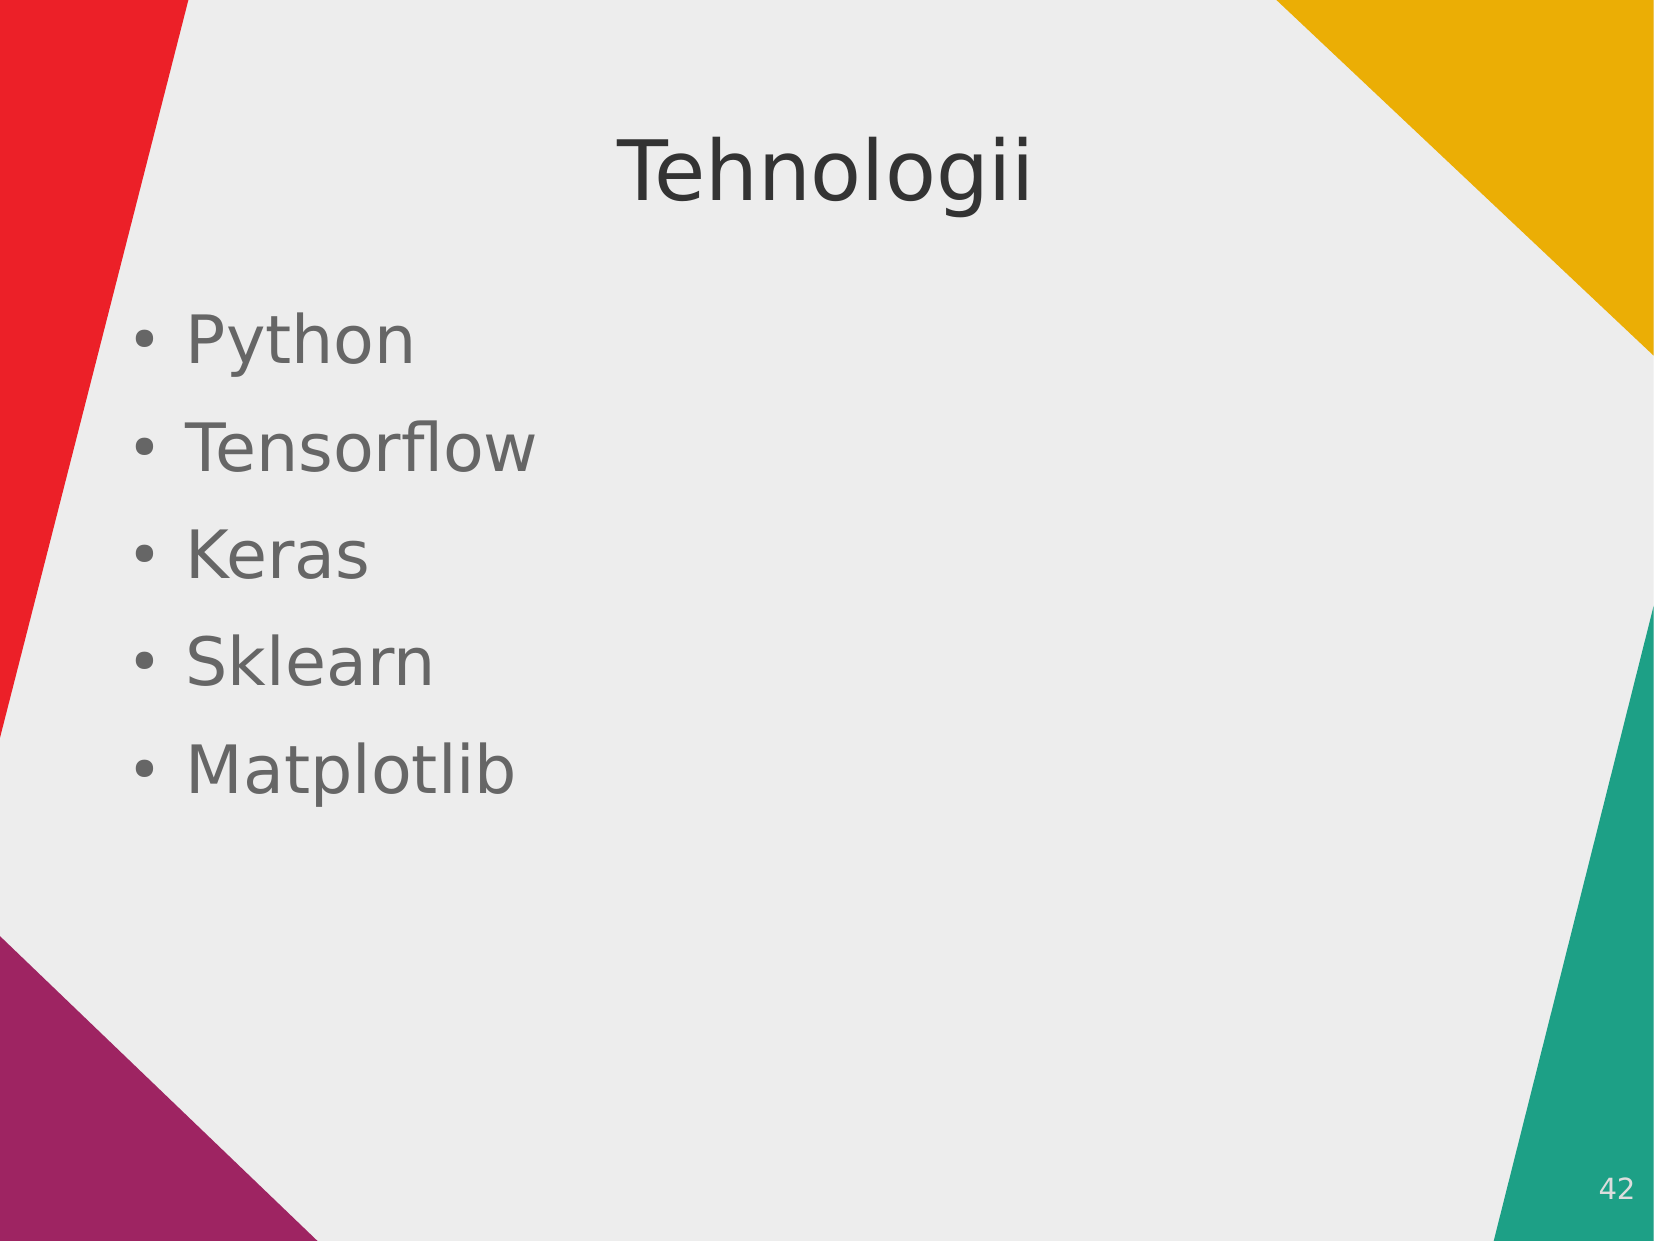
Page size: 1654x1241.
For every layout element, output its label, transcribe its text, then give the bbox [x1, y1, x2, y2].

title Tehnologii [114, 73, 1539, 271]
list Python Tensorflow Keras Sklearn Matplotlib [114, 302, 1539, 1033]
